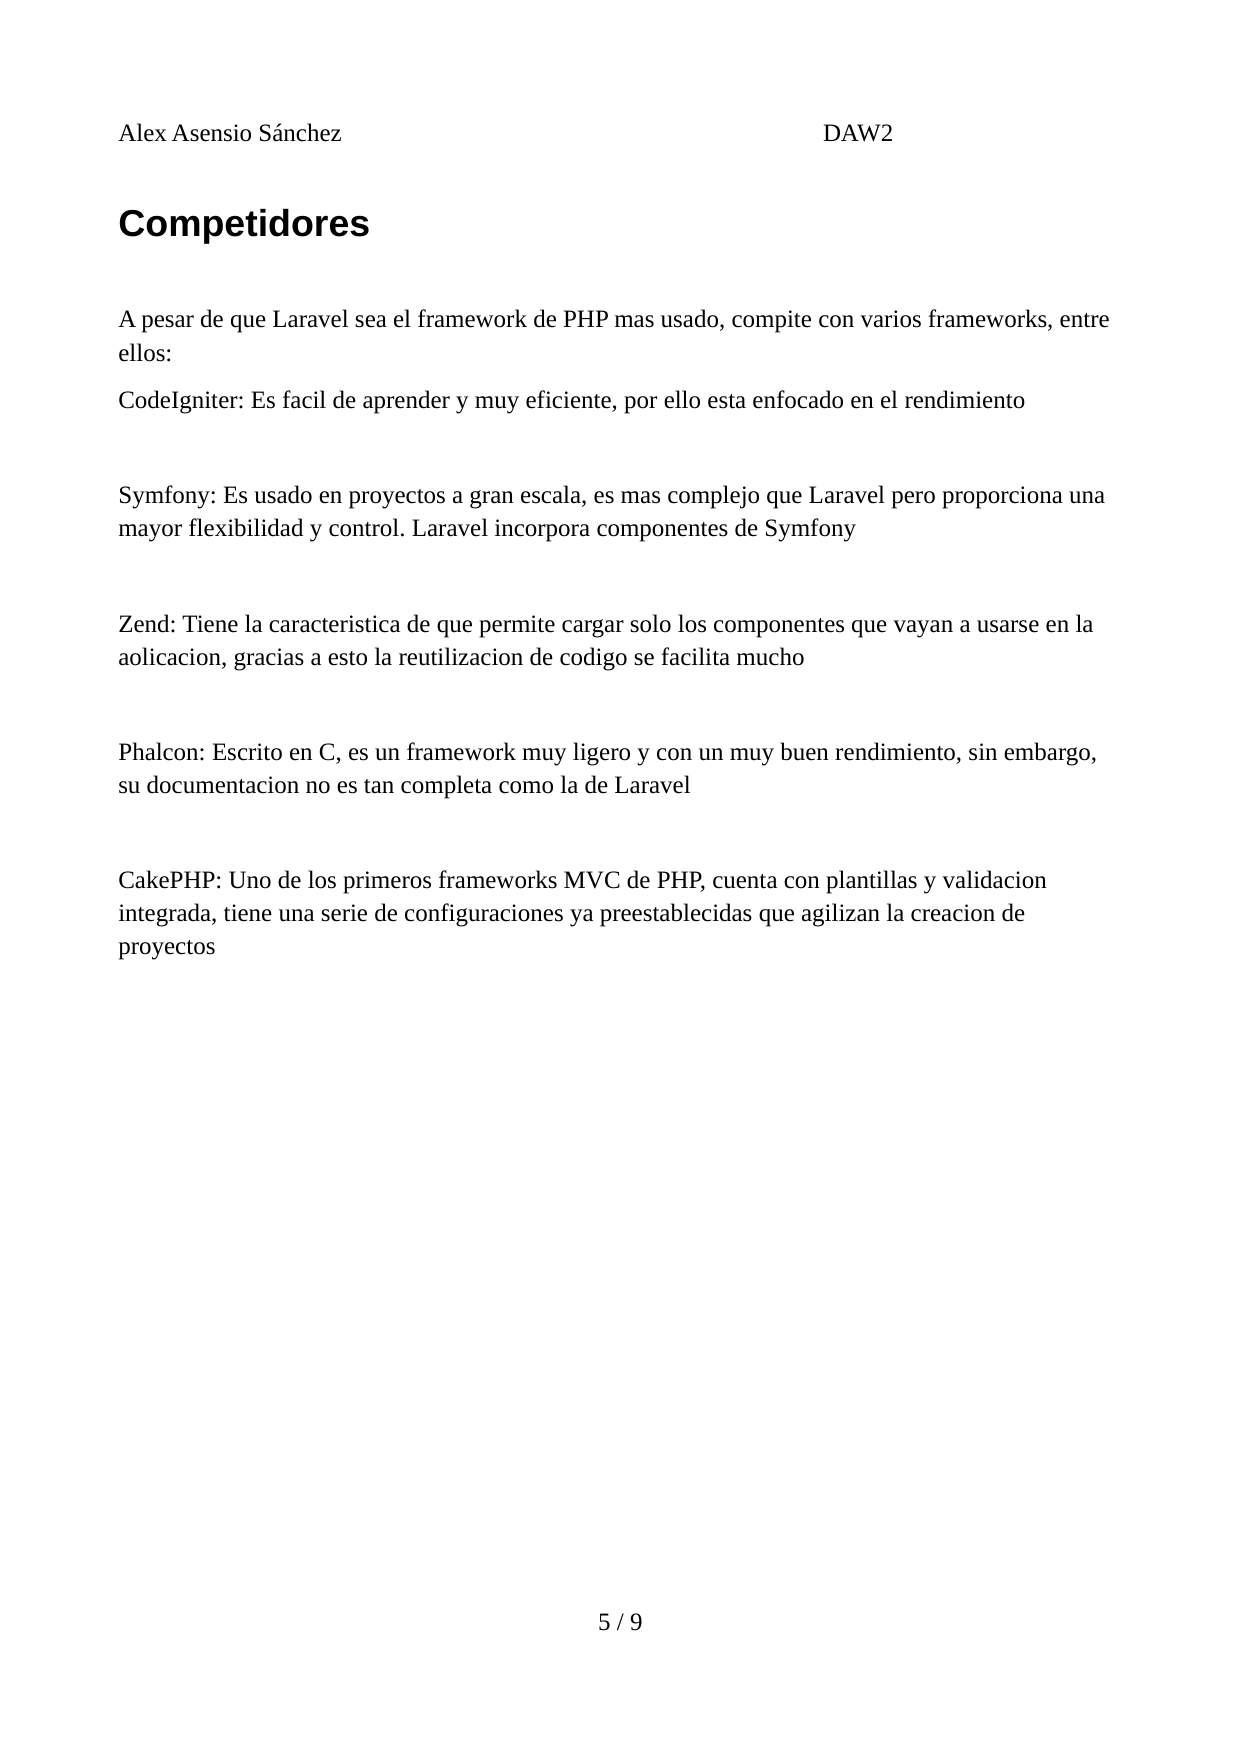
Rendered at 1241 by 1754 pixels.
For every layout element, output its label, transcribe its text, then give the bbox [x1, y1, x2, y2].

text Zend: Tiene la caracteristica de que permite cargar solo los componentes que vayan a usarse en la aolicacion, gracias a esto la reutilizacion de codigo se facilita mucho [118, 609, 1122, 670]
text Symfony: Es usado en proyectos a gran escala, es mas complejo que Laravel pero proporciona una mayor flexibilidad y control. Laravel incorpora componentes de Symfony [118, 480, 1122, 542]
text A pesar de que Laravel sea el framework de PHP mas usado, compite con varios frameworks, entre ellos: [118, 304, 1122, 366]
subtitle Competidores [118, 201, 1122, 244]
text CakePHP: Uno de los primeros frameworks MVC de PHP, cuenta con plantillas y validacion integrada, tiene una serie de configuraciones ya preestablecidas que agilizan la creacion de proyectos [118, 865, 1122, 960]
text CodeIgniter: Es facil de aprender y muy eficiente, por ello esta enfocado en el rendimiento [118, 385, 1122, 414]
text Phalcon: Escrito en C, es un framework muy ligero y con un muy buen rendimiento, sin embargo, su documentacion no es tan completa como la de Laravel [118, 737, 1122, 799]
